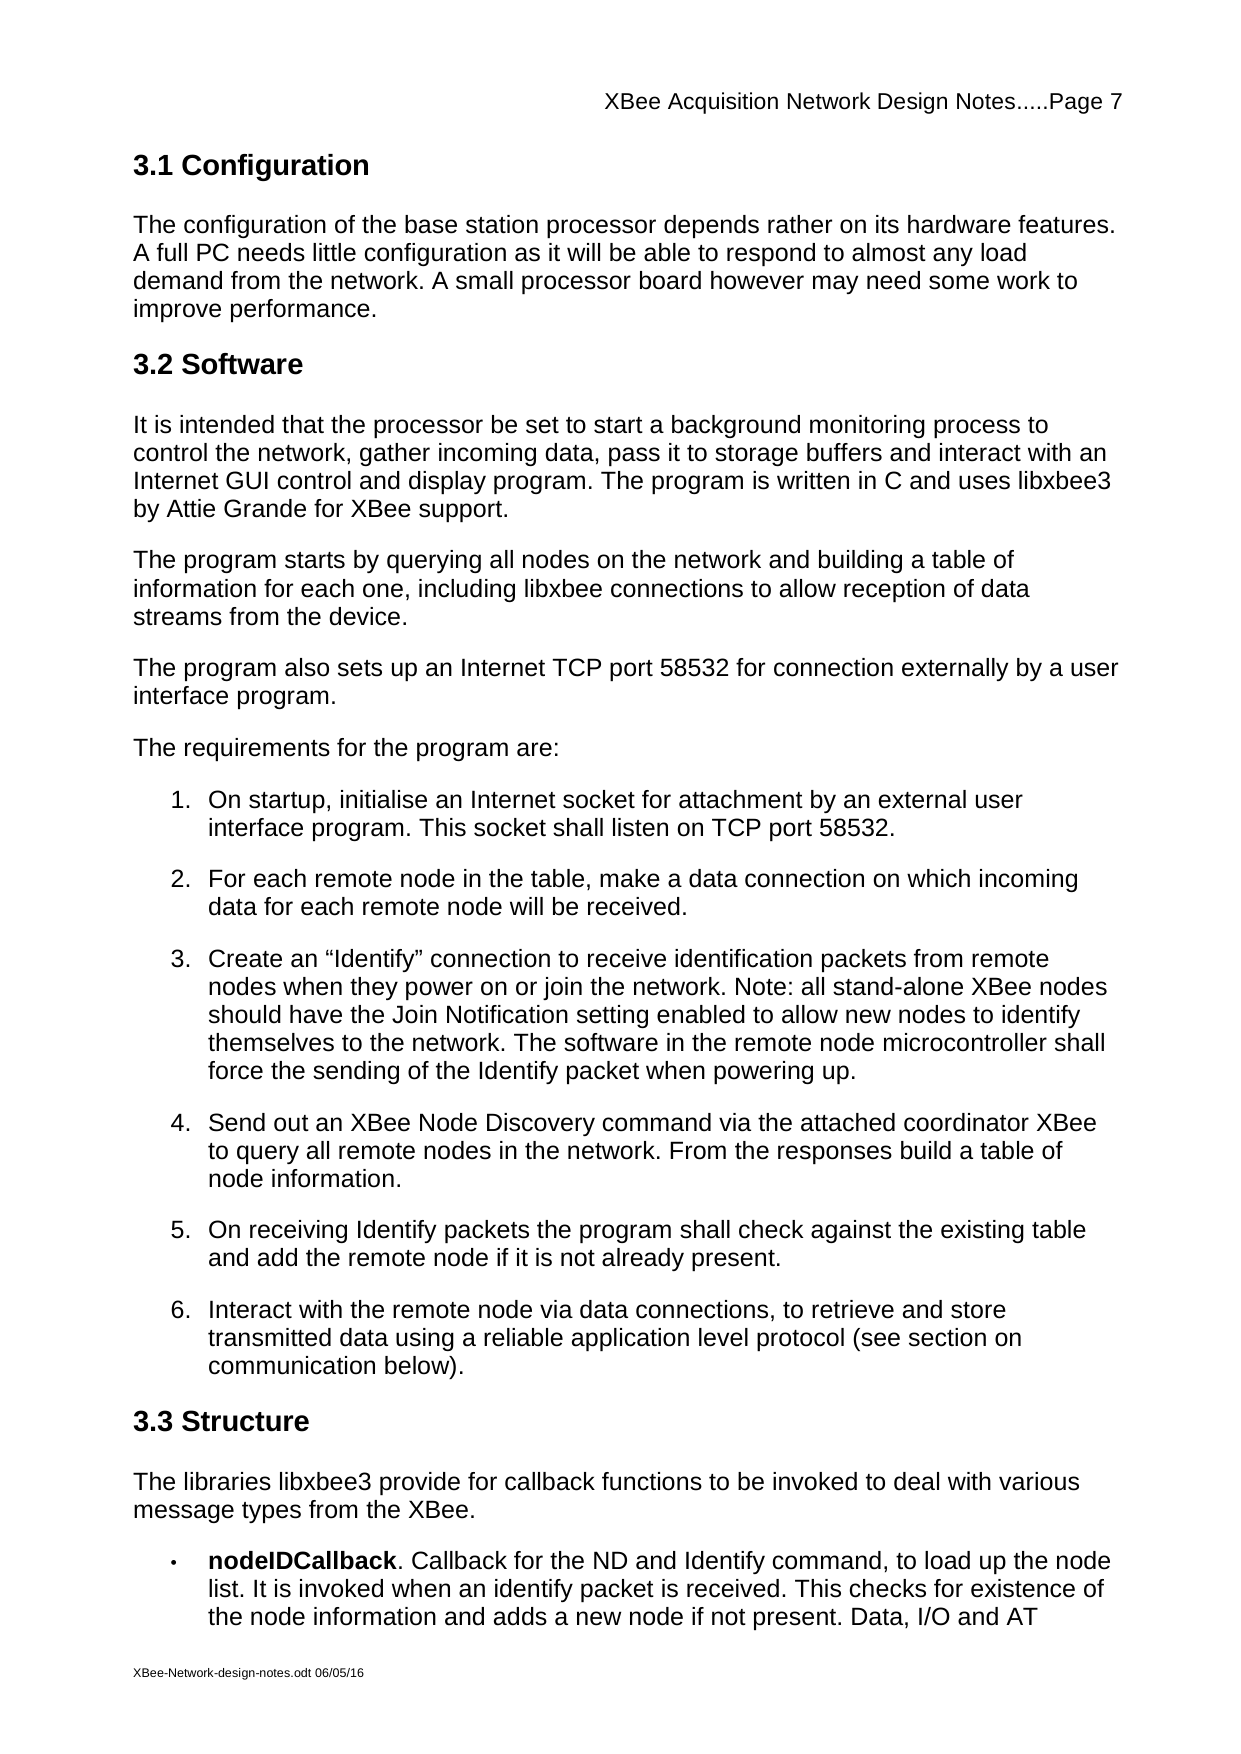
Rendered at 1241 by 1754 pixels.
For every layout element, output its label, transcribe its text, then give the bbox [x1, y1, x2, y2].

text The program starts by querying all nodes on the network and building a table of information for each one, including libxbee connections to allow reception of data streams from the device. [133, 546, 1123, 631]
text The requirements for the program are: [133, 734, 1123, 762]
list Interact with the remote node via data connections, to retrieve and store transmitted data using a reliable application level protocol (see section on communication below). [170, 1296, 1123, 1380]
list Send out an XBee Node Discovery command via the attached coordinator XBee to query all remote nodes in the network. From the responses build a table of node information. [170, 1109, 1123, 1193]
text The configuration of the base station processor depends rather on its hardware features. A full PC needs little configuration as it will be able to respond to almost any load demand from the network. A small processor board however may need some work to improve performance. [133, 211, 1123, 323]
list Create an “Identify” connection to receive identification packets from remote nodes when they power on or join the network. Note: all stand-alone XBee nodes should have the Join Notification setting enabled to allow new nodes to identify themselves to the network. The software in the remote node microcontroller shall force the sending of the Identify packet when powering up. [170, 945, 1123, 1085]
text It is intended that the processor be set to start a background monitoring process to control the network, gather incoming data, pass it to storage buffers and interact with an Internet GUI control and display program. The program is written in C and uses libxbee3 by Attie Grande for XBee support. [133, 411, 1123, 523]
subtitle Configuration [133, 149, 1123, 181]
list For each remote node in the table, make a data connection on which incoming data for each remote node will be received. [170, 865, 1123, 921]
subtitle Structure [133, 1405, 1123, 1437]
list nodeIDCallback. Callback for the ND and Identify command, to load up the node list. It is invoked when an identify packet is received. This checks for existence of the node information and adds a new node if not present. Data, I/O and AT [170, 1547, 1123, 1631]
text The program also sets up an Internet TCP port 58532 for connection externally by a user interface program. [133, 654, 1123, 710]
list On receiving Identify packets the program shall check against the existing table and add the remote node if it is not already present. [170, 1216, 1123, 1272]
list On startup, initialise an Internet socket for attachment by an external user interface program. This socket shall listen on TCP port 58532. [170, 786, 1123, 842]
text The libraries libxbee3 provide for callback functions to be invoked to deal with various message types from the XBee. [133, 1467, 1123, 1523]
subtitle Software [133, 348, 1123, 381]
